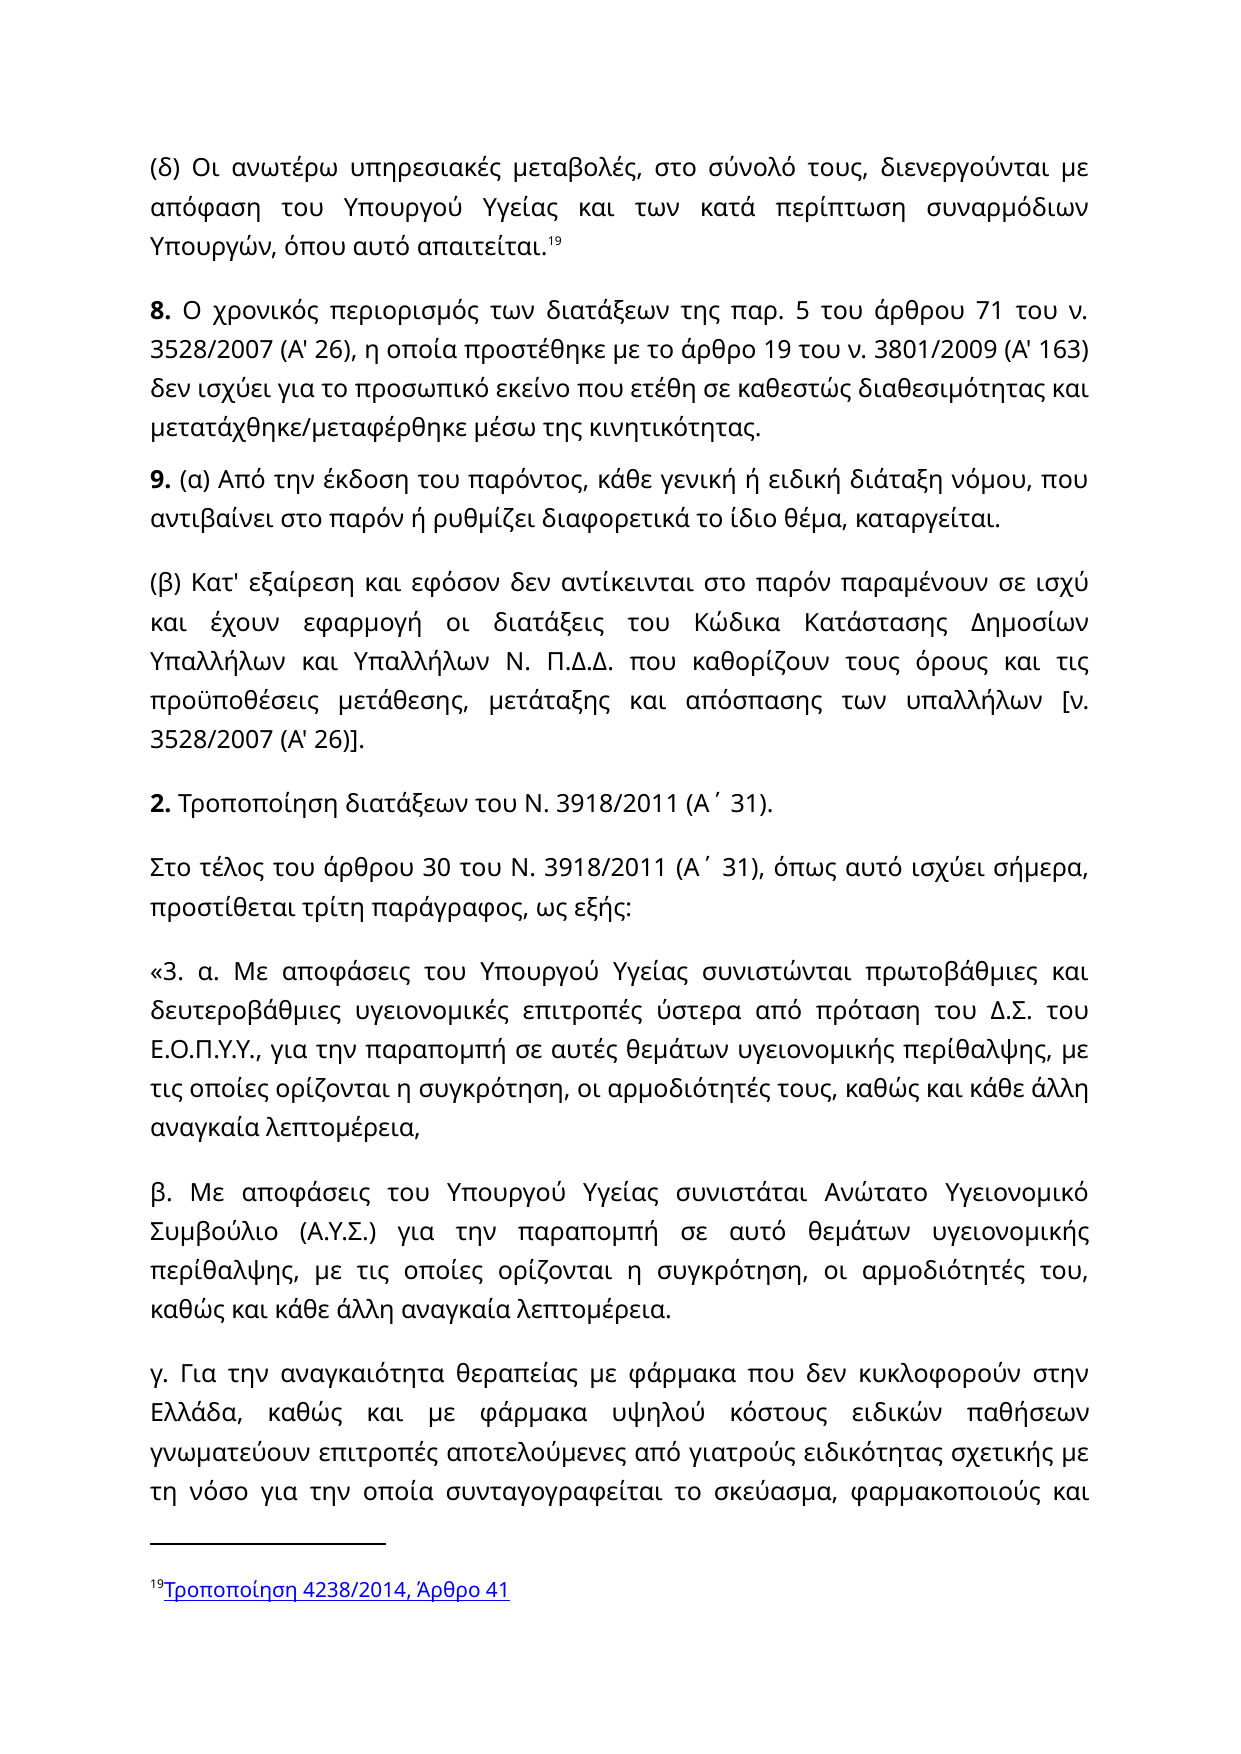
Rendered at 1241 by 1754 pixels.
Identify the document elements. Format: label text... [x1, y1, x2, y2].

text β. Με αποφάσεις του Υπουργού Υγείας συνιστάται Ανώτατο Υγειονομικό Συμβούλιο (Α.Υ.Σ.) για την παραπομπή σε αυτό θεμάτων υγειονομικής περίθαλψης, με τις οποίες ορίζονται η συγκρότηση, οι αρμοδιότητές του, καθώς και κάθε άλλη αναγκαία λεπτομέρεια. [150, 1174, 1090, 1326]
text (β) Κατ' εξαίρεση και εφόσον δεν αντίκεινται στο παρόν παραμένουν σε ισχύ και έχουν εφαρμογή οι διατάξεις του Κώδικα Κατάστασης Δημοσίων Υπαλλήλων και Υπαλλήλων Ν. Π.Δ.Δ. που καθορίζουν τους όρους και τις προϋποθέσεις μετάθεσης, μετάταξης και απόσπασης των υπαλλήλων [ν. 3528/2007 (Α' 26)]. [150, 565, 1090, 756]
text (δ) Οι ανωτέρω υπηρεσιακές μεταβολές, στο σύνολό τους, διενεργούνται με απόφαση του Υπουργού Υγείας και των κατά περίπτωση συναρμόδιων Υπουργών, όπου αυτό απαιτείται. [150, 150, 1090, 262]
text Τροποποίηση 4238/2014, Άρθρο 41 [150, 1576, 1090, 1604]
text 2. Τροποποίηση διατάξεων του Ν. 3918/2011 (Α΄ 31). [150, 786, 1090, 820]
text γ. Για την αναγκαιότητα θεραπείας με φάρμακα που δεν κυκλοφορούν στην Ελλάδα, καθώς και με φάρμακα υψηλού κόστους ειδικών παθήσεων γνωματεύουν επιτροπές αποτελούμενες από γιατρούς ειδικότητας σχετικής με τη νόσο για την οποία συνταγογραφείται το σκεύασμα, φαρμακοποιούς και [150, 1356, 1090, 1507]
text Στο τέλος του άρθρου 30 του Ν. 3918/2011 (Α΄ 31), όπως αυτό ισχύει σήμερα, προστίθεται τρίτη παράγραφος, ως εξής: [150, 850, 1090, 923]
text «3. α. Με αποφάσεις του Υπουργού Υγείας συνιστώνται πρωτοβάθμιες και δευτεροβάθμιες υγειονομικές επιτροπές ύστερα από πρόταση του Δ.Σ. του Ε.Ο.Π.Υ.Υ., για την παραπομπή σε αυτές θεμάτων υγειονομικής περίθαλψης, με τις οποίες ορίζονται η συγκρότηση, οι αρμοδιότητές τους, καθώς και κάθε άλλη αναγκαία λεπτομέρεια, [150, 953, 1090, 1144]
text 9. (α) Από την έκδοση του παρόντος, κάθε γενική ή ειδική διάταξη νόμου, που αντιβαίνει στο παρόν ή ρυθμίζει διαφορετικά το ίδιο θέμα, καταργείται. [150, 462, 1090, 535]
text 8. Ο χρονικός περιορισμός των διατάξεων της παρ. 5 του άρθρου 71 του ν. 3528/2007 (Α' 26), η οποία προστέθηκε με το άρθρο 19 του ν. 3801/2009 (Α' 163) δεν ισχύει για το προσωπικό εκείνο που ετέθη σε καθεστώς διαθεσιμότητας και μετατάχθηκε/μεταφέρθηκε μέσω της κινητικότητας. [150, 292, 1090, 444]
